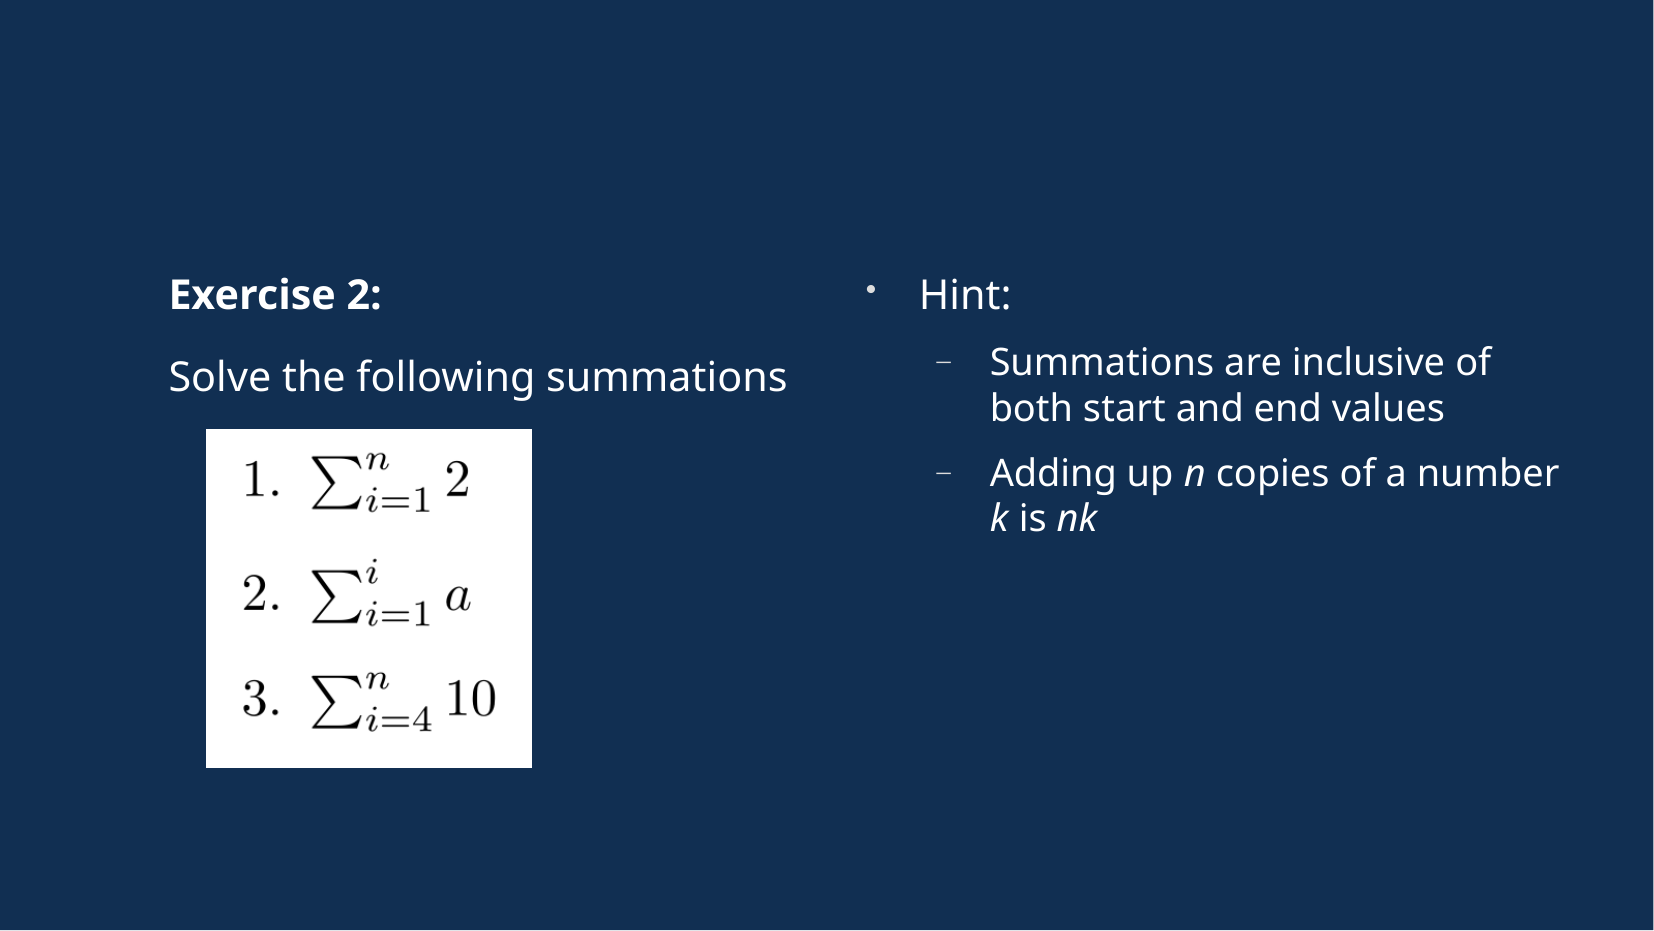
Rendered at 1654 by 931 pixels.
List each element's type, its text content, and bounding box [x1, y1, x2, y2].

list Exercise 2: Solve the following summations [97, 268, 813, 806]
picture [206, 429, 532, 768]
list Hint: Summations are inclusive of both start and end values Adding up n copies of a number k is nk [848, 268, 1563, 806]
